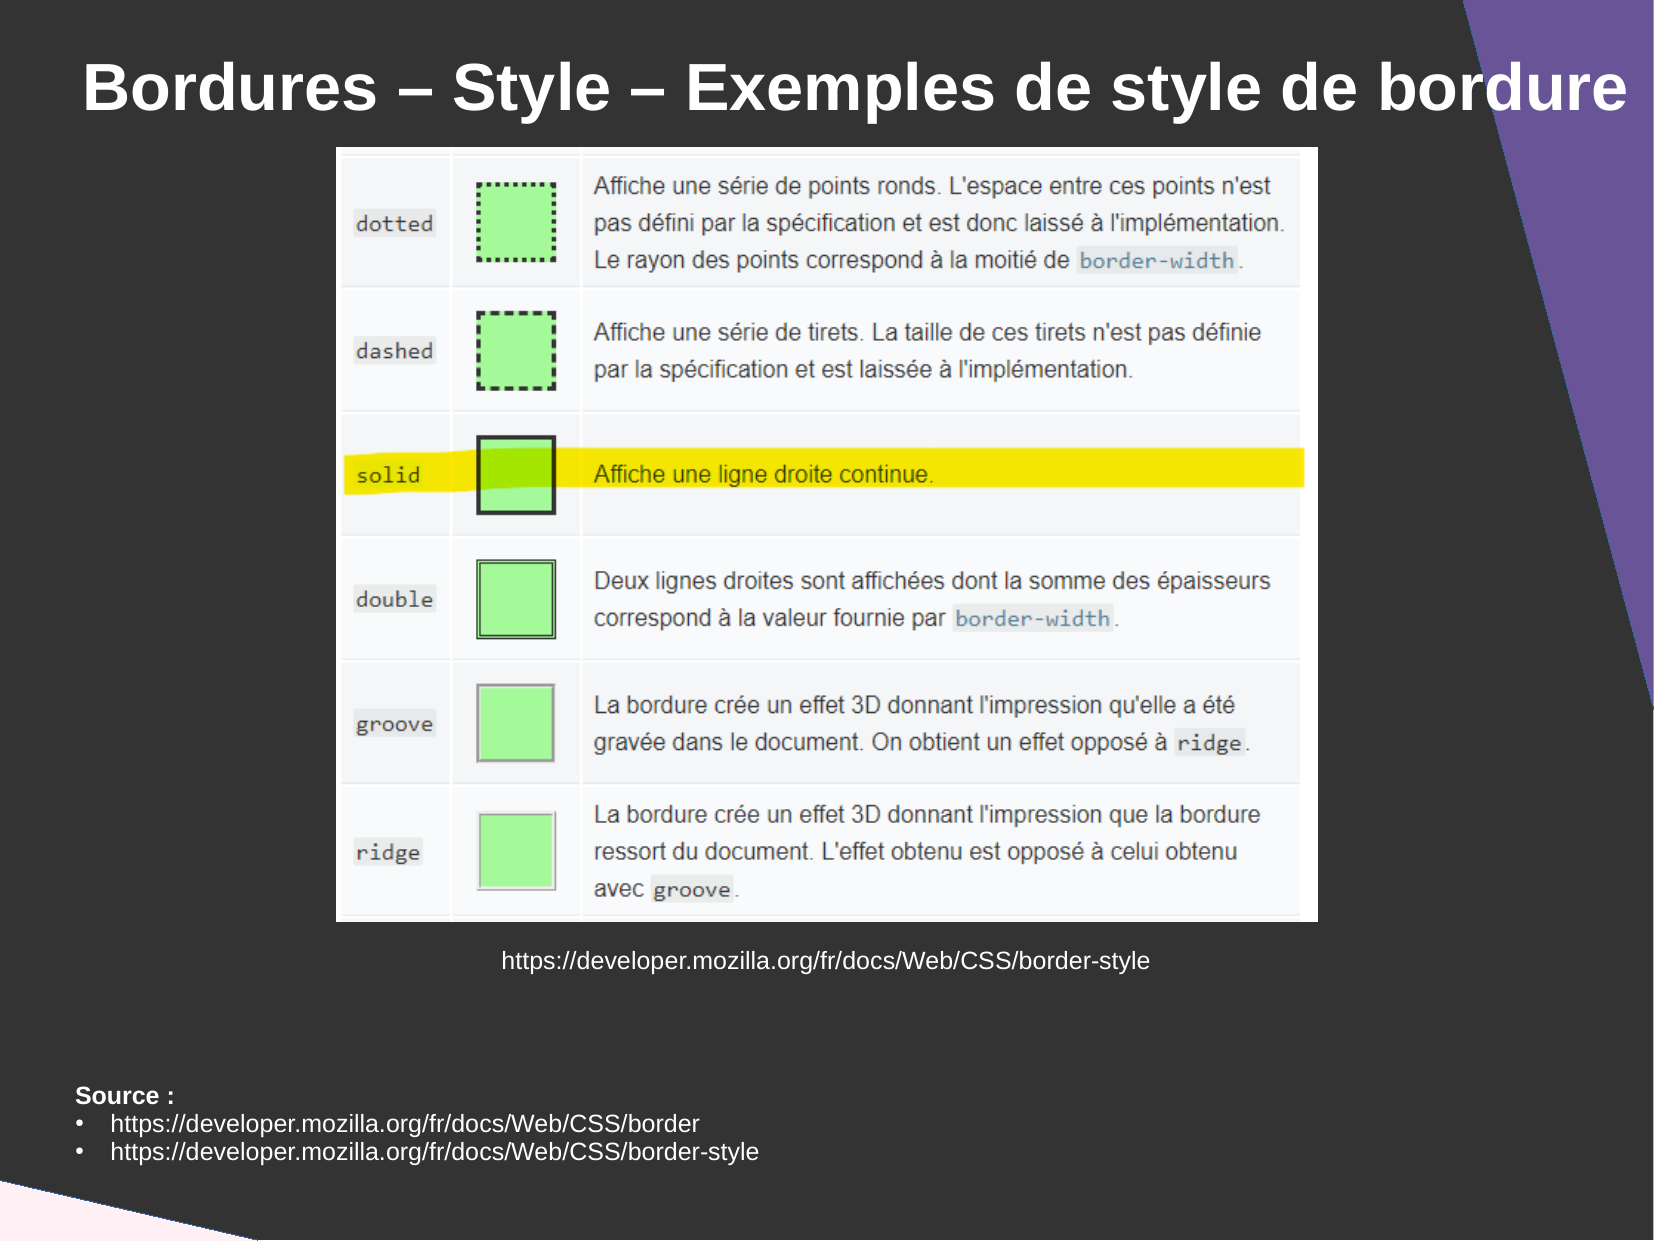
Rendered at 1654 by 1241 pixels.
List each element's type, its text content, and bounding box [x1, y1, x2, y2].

text_box https://developer.mozilla.org/fr/docs/Web/CSS/border-style [474, 939, 1179, 1016]
text_box [0, 1180, 262, 1241]
title Bordures – Style – Exemples de style de bordure [82, 49, 1642, 200]
text_box [1463, 0, 1654, 710]
text_box Source : https://developer.mozilla.org/fr/docs/Web/CSS/border https://developer.mozilla.org/fr/docs/Web/CSS/border-style [60, 1074, 1546, 1217]
picture [336, 147, 1318, 922]
